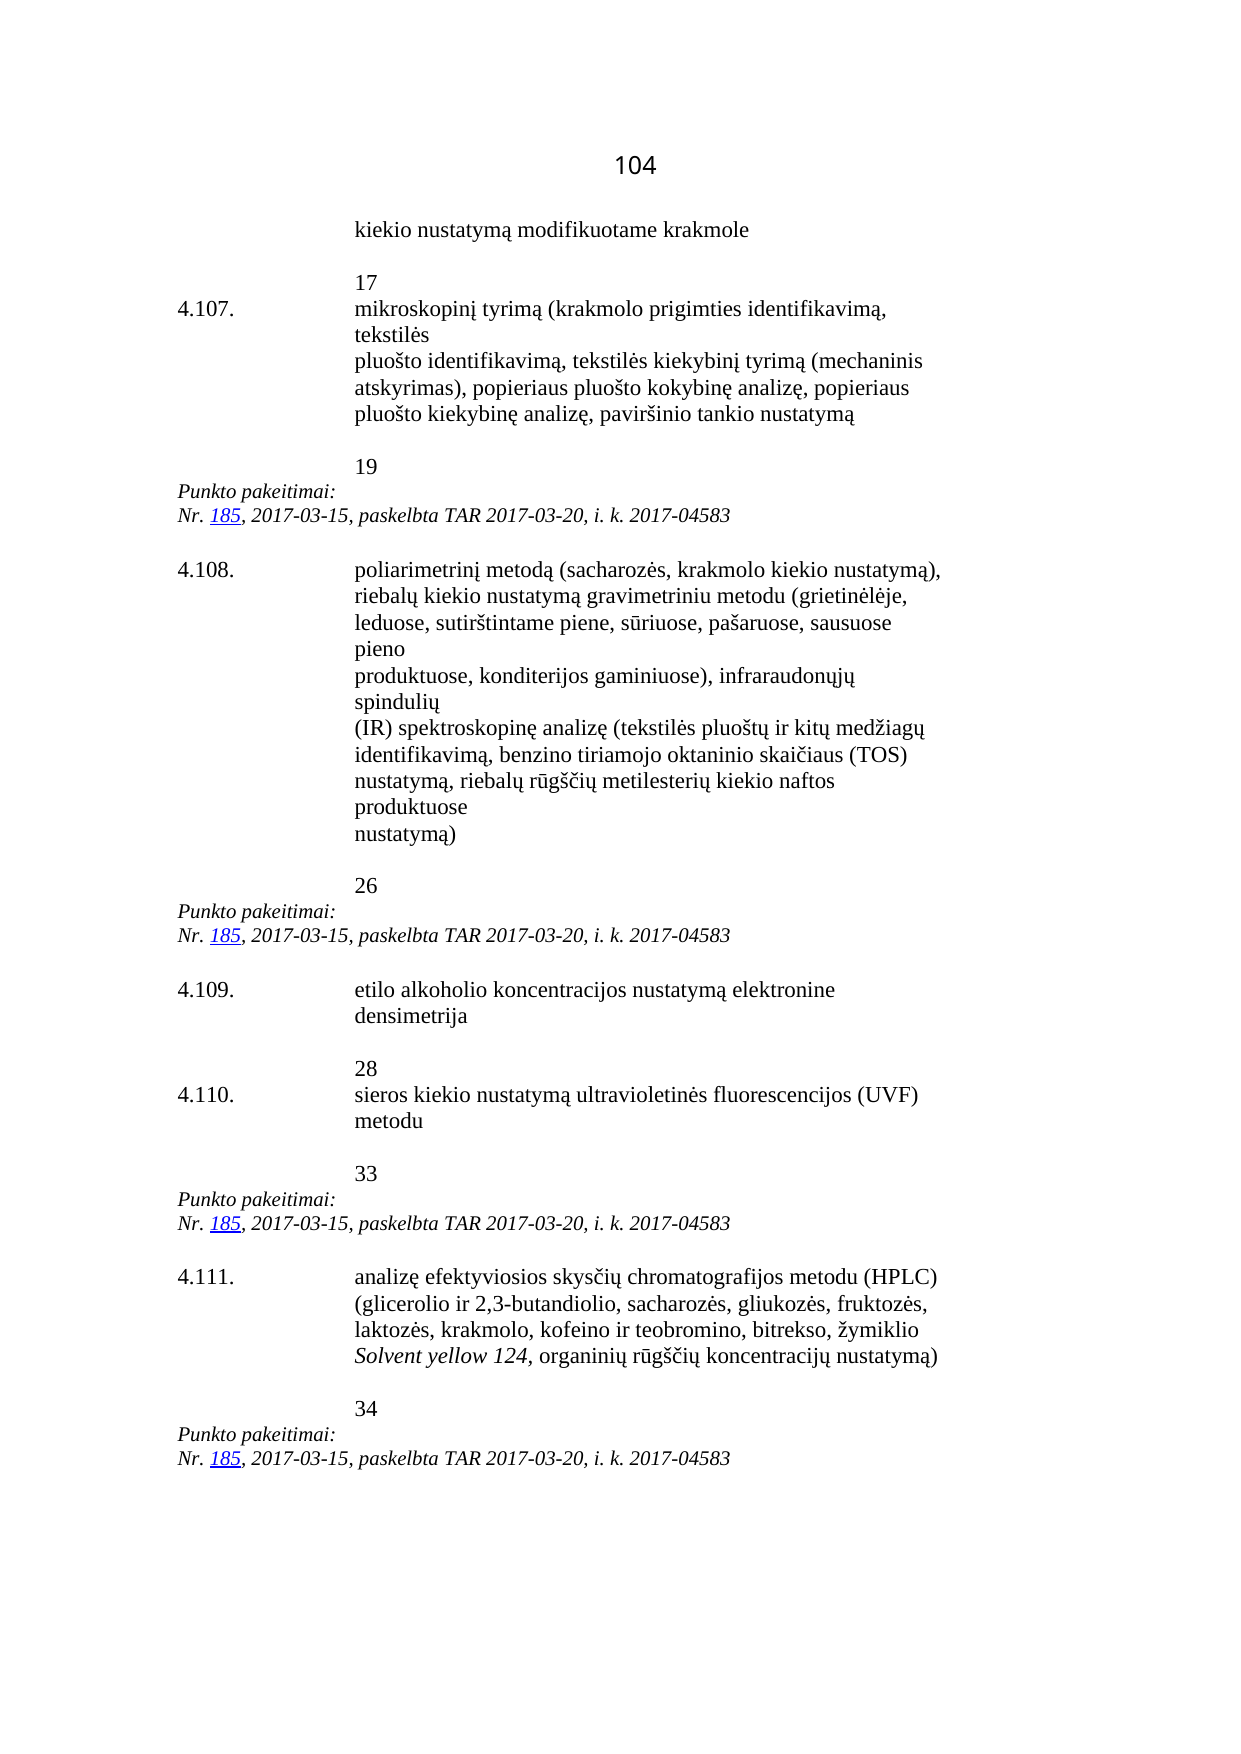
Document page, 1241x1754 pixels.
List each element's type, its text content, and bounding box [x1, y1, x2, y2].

text riebalų kiekio nustatymą gravimetriniu metodu (grietinėlėje, [354, 583, 945, 609]
text pluošto kiekybinę analizę, paviršinio tankio nustatymą 19 [354, 400, 945, 479]
text Nr. 185, 2017-03-15, paskelbta TAR 2017-03-20, i. k. 2017-04583 [177, 1446, 1093, 1470]
text Nr. 185, 2017-03-15, paskelbta TAR 2017-03-20, i. k. 2017-04583 [177, 503, 1093, 527]
text leduose, sutirštintame piene, sūriuose, pašaruose, sausuose pieno [354, 609, 945, 662]
text atskyrimas), popieriaus pluošto kokybinę analizę, popieriaus [354, 374, 945, 400]
text metodu 33 [354, 1107, 945, 1187]
text nustatymą) 26 [354, 820, 945, 899]
text 4.111. analizę efektyviosios skysčių chromatografijos metodu (HPLC) [177, 1263, 945, 1290]
text identifikavimą, benzino tiriamojo oktaninio skaičiaus (TOS) [354, 741, 945, 767]
text Nr. 185, 2017-03-15, paskelbta TAR 2017-03-20, i. k. 2017-04583 [177, 923, 1093, 947]
text (IR) spektroskopinę analizę (tekstilės pluoštų ir kitų medžiagų [354, 714, 945, 741]
text 4.107. mikroskopinį tyrimą (krakmolo prigimties identifikavimą, tekstilės [177, 295, 945, 348]
text produktuose, konditerijos gaminiuose), infraraudonųjų spindulių [354, 662, 945, 714]
text 4.109. etilo alkoholio koncentracijos nustatymą elektronine densimetrija 28 [177, 976, 945, 1081]
text (glicerolio ir 2,3-butandiolio, sacharozės, gliukozės, fruktozės, [354, 1290, 945, 1316]
text kiekio nustatymą modifikuotame krakmole 17 [354, 216, 945, 295]
text 4.108. poliarimetrinį metodą (sacharozės, krakmolo kiekio nustatymą), [177, 556, 945, 583]
text Solvent yellow 124, organinių rūgščių koncentracijų nustatymą) 34 [354, 1342, 945, 1422]
text nustatymą, riebalų rūgščių metilesterių kiekio naftos produktuose [354, 767, 945, 820]
text Punkto pakeitimai: [177, 479, 1093, 503]
text 4.110. sieros kiekio nustatymą ultravioletinės fluorescencijos (UVF) [177, 1081, 945, 1107]
text Punkto pakeitimai: [177, 899, 1093, 923]
text Punkto pakeitimai: [177, 1422, 1093, 1446]
text Punkto pakeitimai: [177, 1187, 1093, 1211]
text pluošto identifikavimą, tekstilės kiekybinį tyrimą (mechaninis [354, 348, 945, 374]
text laktozės, krakmolo, kofeino ir teobromino, bitrekso, žymiklio [354, 1316, 945, 1342]
text Nr. 185, 2017-03-15, paskelbta TAR 2017-03-20, i. k. 2017-04583 [177, 1211, 1093, 1235]
